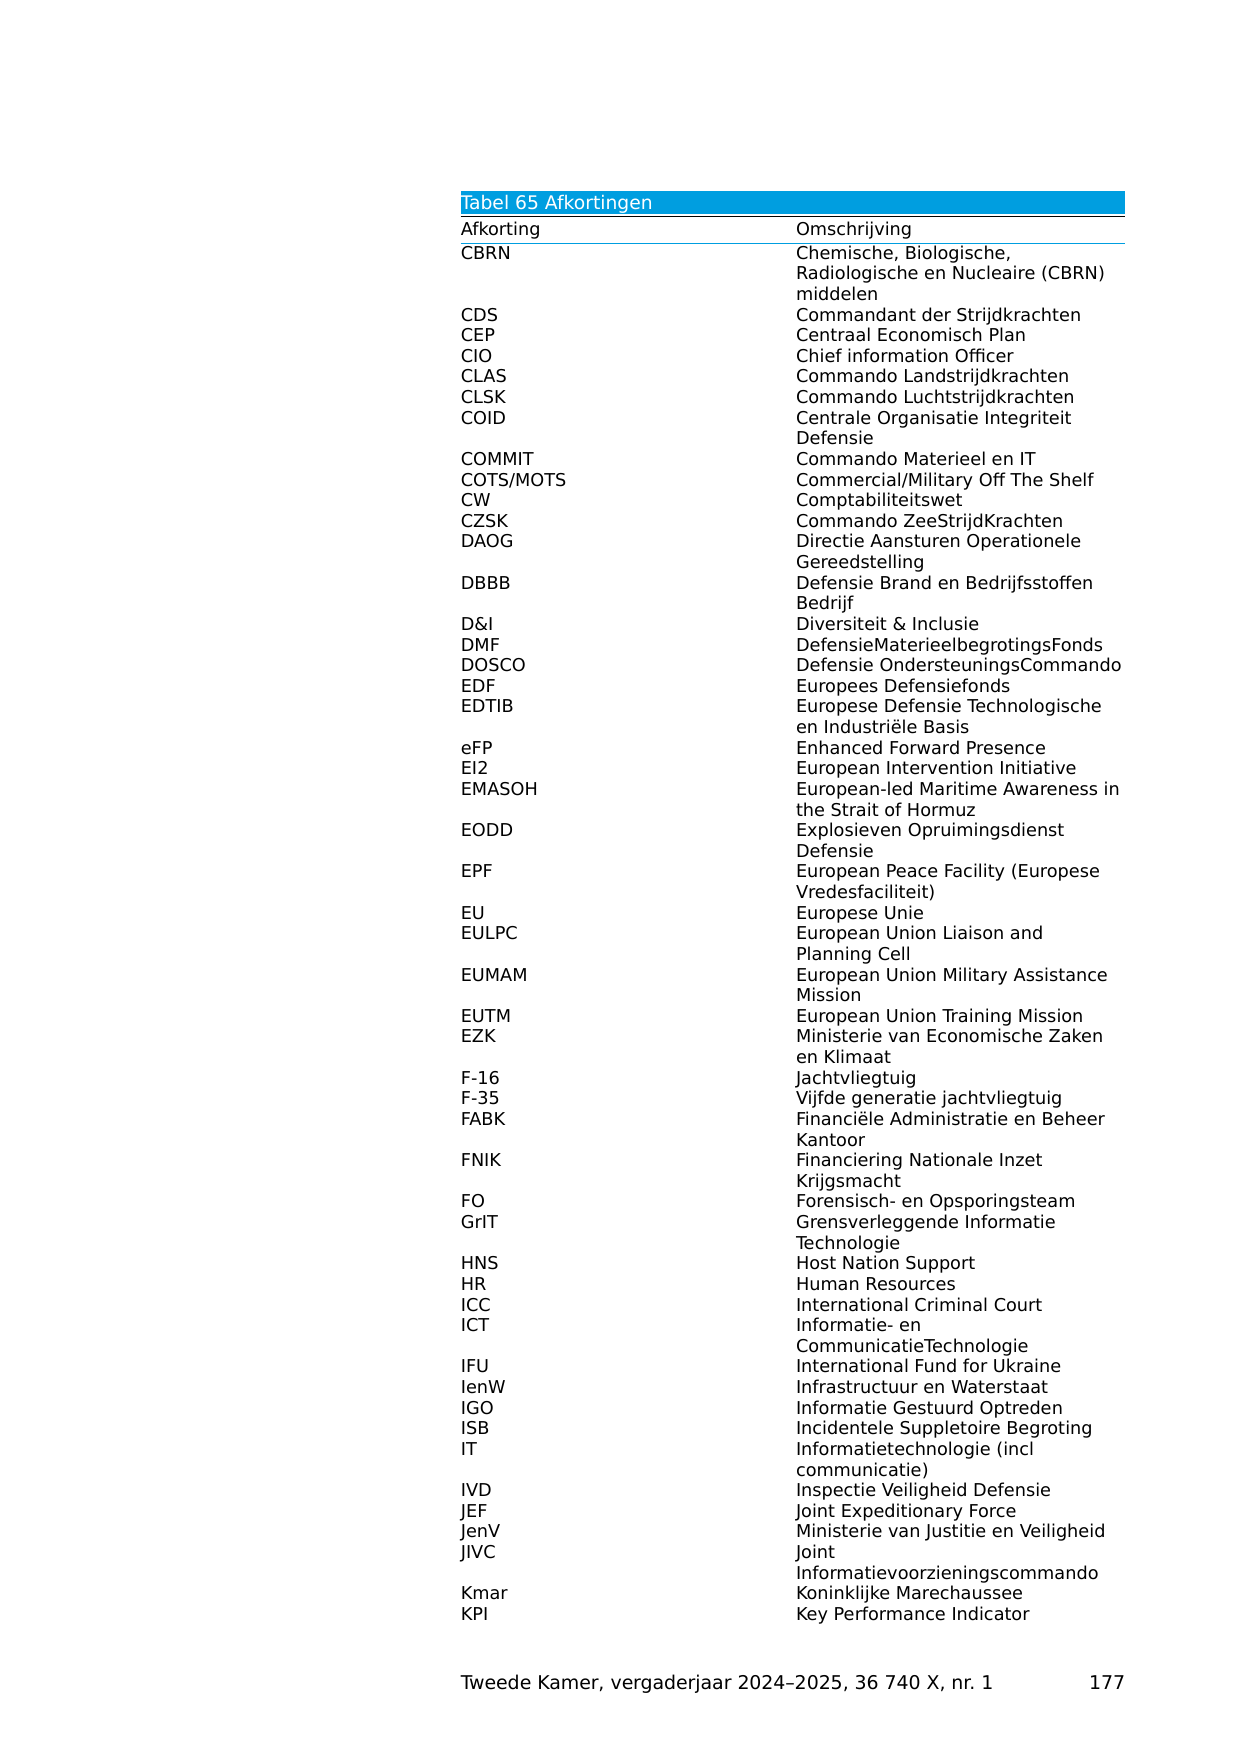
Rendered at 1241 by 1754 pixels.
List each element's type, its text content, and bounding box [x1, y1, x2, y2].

table_cell EZK [461, 1026, 793, 1068]
table_cell International Criminal Court [793, 1295, 1125, 1315]
table_cell DAOG [461, 531, 793, 573]
table_cell CW [461, 490, 793, 511]
table_cell CEP [461, 325, 793, 346]
table_cell Inspectie Veiligheid Defensie [793, 1480, 1125, 1501]
table_cell Enhanced Forward Presence [793, 738, 1125, 758]
table_cell KPI [461, 1604, 793, 1624]
table_cell Financiële Administratie en Beheer Kantoor [793, 1109, 1125, 1150]
table_cell CIO [461, 346, 793, 366]
table_cell EDTIB [461, 696, 793, 738]
table_cell Omschrijving [793, 217, 1125, 243]
table_cell Commando Landstrijdkrachten [793, 366, 1125, 387]
table_cell ICT [461, 1315, 793, 1356]
table_cell Key Performance Indicator [793, 1604, 1125, 1624]
table_cell Incidentele Suppletoire Begroting [793, 1418, 1125, 1439]
table_cell Jachtvliegtuig [793, 1068, 1125, 1088]
table_cell Europees Defensiefonds [793, 676, 1125, 696]
table_cell European-led Maritime Awareness in the Strait of Hormuz [793, 779, 1125, 820]
table_cell European Union Military Assistance Mission [793, 965, 1125, 1006]
table_cell JIVC [461, 1542, 793, 1583]
table_cell Defensie OndersteuningsCommando [793, 655, 1125, 676]
table_cell Commando Luchtstrijdkrachten [793, 387, 1125, 408]
table_cell Commando ZeeStrijdKrachten [793, 511, 1125, 531]
table_cell Afkorting [461, 217, 793, 243]
table_cell FNIK [461, 1150, 793, 1191]
table_cell European Intervention Initiative [793, 758, 1125, 779]
table_cell Defensie Brand en Bedrijfsstoffen Bedrijf [793, 573, 1125, 614]
table_cell CLSK [461, 387, 793, 408]
table_cell eFP [461, 738, 793, 758]
table_cell Host Nation Support [793, 1253, 1125, 1274]
table_cell Ministerie van Justitie en Veiligheid [793, 1521, 1125, 1542]
table_cell Chief information Officer [793, 346, 1125, 366]
table_cell IT [461, 1439, 793, 1480]
table_cell EDF [461, 676, 793, 696]
table_cell HNS [461, 1253, 793, 1274]
table_cell EULPC [461, 923, 793, 964]
table_cell EUMAM [461, 965, 793, 1006]
table_cell DefensieMaterieelbegrotingsFonds [793, 635, 1125, 655]
table_cell Chemische, Biologische, Radiologische en Nucleaire (CBRN) middelen [793, 244, 1125, 304]
table_cell HR [461, 1274, 793, 1294]
table_cell DMF [461, 635, 793, 655]
table_cell ICC [461, 1295, 793, 1315]
table_cell IFU [461, 1356, 793, 1377]
table_cell Europese Unie [793, 903, 1125, 923]
table_cell Forensisch- en Opsporingsteam [793, 1191, 1125, 1212]
table_cell Centrale Organisatie Integriteit Defensie [793, 408, 1125, 449]
table_cell Explosieven Opruimingsdienst Defensie [793, 820, 1125, 861]
table_cell Ministerie van Economische Zaken en Klimaat [793, 1026, 1125, 1068]
table_cell Commando Materieel en IT [793, 449, 1125, 469]
table_cell European Peace Facility (Europese Vredesfaciliteit) [793, 861, 1125, 903]
table_cell Joint Informatievoorzieningscommando [793, 1542, 1125, 1583]
table_cell Centraal Economisch Plan [793, 325, 1125, 346]
table_cell EU [461, 903, 793, 923]
table_cell European Union Training Mission [793, 1006, 1125, 1026]
table_cell IenW [461, 1377, 793, 1398]
table_cell EPF [461, 861, 793, 903]
table_cell DBBB [461, 573, 793, 614]
table_cell Human Resources [793, 1274, 1125, 1294]
table_cell GrIT [461, 1212, 793, 1253]
table_cell Comptabiliteitswet [793, 490, 1125, 511]
table_cell EUTM [461, 1006, 793, 1026]
table_cell CBRN [461, 244, 793, 304]
table_cell FO [461, 1191, 793, 1212]
table_cell Kmar [461, 1583, 793, 1604]
table_cell F-35 [461, 1088, 793, 1109]
table_cell Commandant der Strijdkrachten [793, 305, 1125, 325]
table_cell Joint Expeditionary Force [793, 1501, 1125, 1521]
table_cell FABK [461, 1109, 793, 1150]
table_cell Commercial/Military Off The Shelf [793, 470, 1125, 490]
table_cell Diversiteit & Inclusie [793, 614, 1125, 634]
table_cell CLAS [461, 366, 793, 387]
table_cell COMMIT [461, 449, 793, 469]
table_cell CDS [461, 305, 793, 325]
table_cell JEF [461, 1501, 793, 1521]
table_cell F-16 [461, 1068, 793, 1088]
table_cell Informatietechnologie (incl communicatie) [793, 1439, 1125, 1480]
table_cell EODD [461, 820, 793, 861]
table_cell ISB [461, 1418, 793, 1439]
table_cell DOSCO [461, 655, 793, 676]
table_cell EMASOH [461, 779, 793, 820]
table_cell COID [461, 408, 793, 449]
table_cell EI2 [461, 758, 793, 779]
table_cell D&I [461, 614, 793, 634]
table_cell Financiering Nationale Inzet Krijgsmacht [793, 1150, 1125, 1191]
table_cell International Fund for Ukraine [793, 1356, 1125, 1377]
table_cell IGO [461, 1398, 793, 1418]
table_cell CZSK [461, 511, 793, 531]
table_cell Europese Defensie Technologische en Industriële Basis [793, 696, 1125, 738]
table_cell Informatie- en CommunicatieTechnologie [793, 1315, 1125, 1356]
table_cell Grensverleggende Informatie Technologie [793, 1212, 1125, 1253]
table_cell IVD [461, 1480, 793, 1501]
table_cell Koninklijke Marechaussee [793, 1583, 1125, 1604]
table_cell Informatie Gestuurd Optreden [793, 1398, 1125, 1418]
table_cell Infrastructuur en Waterstaat [793, 1377, 1125, 1398]
table_cell European Union Liaison and Planning Cell [793, 923, 1125, 964]
table_cell COTS/MOTS [461, 470, 793, 490]
table_cell Directie Aansturen Operationele Gereedstelling [793, 531, 1125, 573]
table_cell JenV [461, 1521, 793, 1542]
table_cell Vijfde generatie jachtvliegtuig [793, 1088, 1125, 1109]
